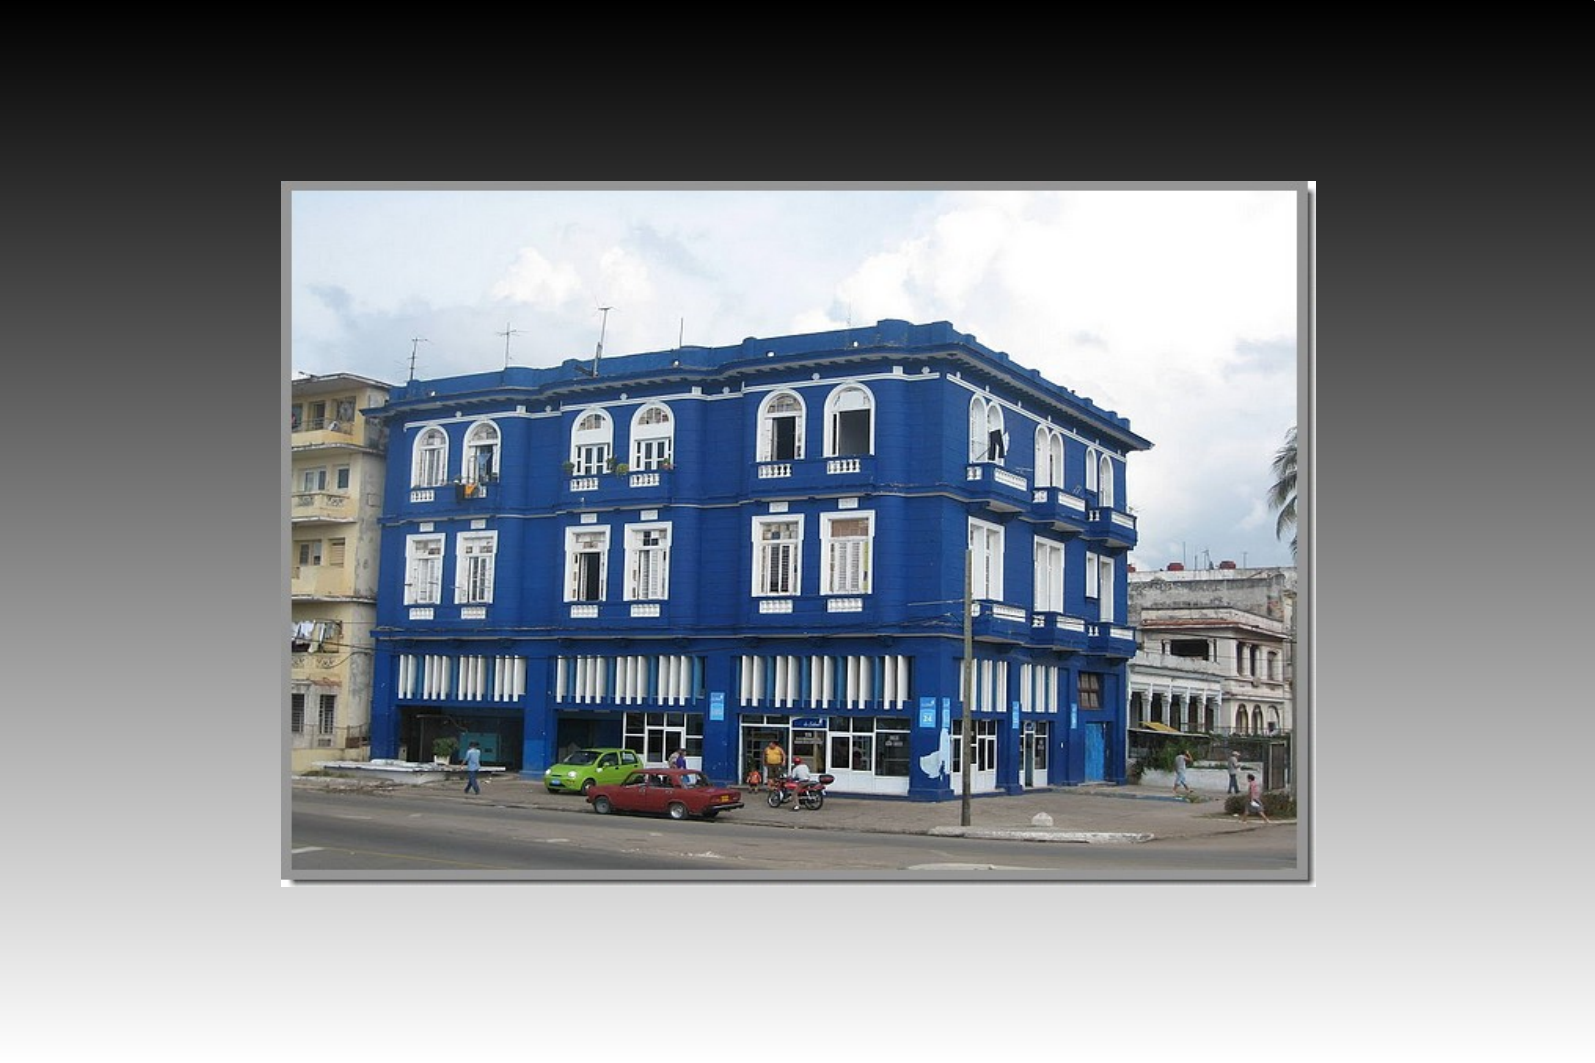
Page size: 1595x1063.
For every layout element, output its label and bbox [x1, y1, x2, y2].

picture [281, 181, 1316, 888]
